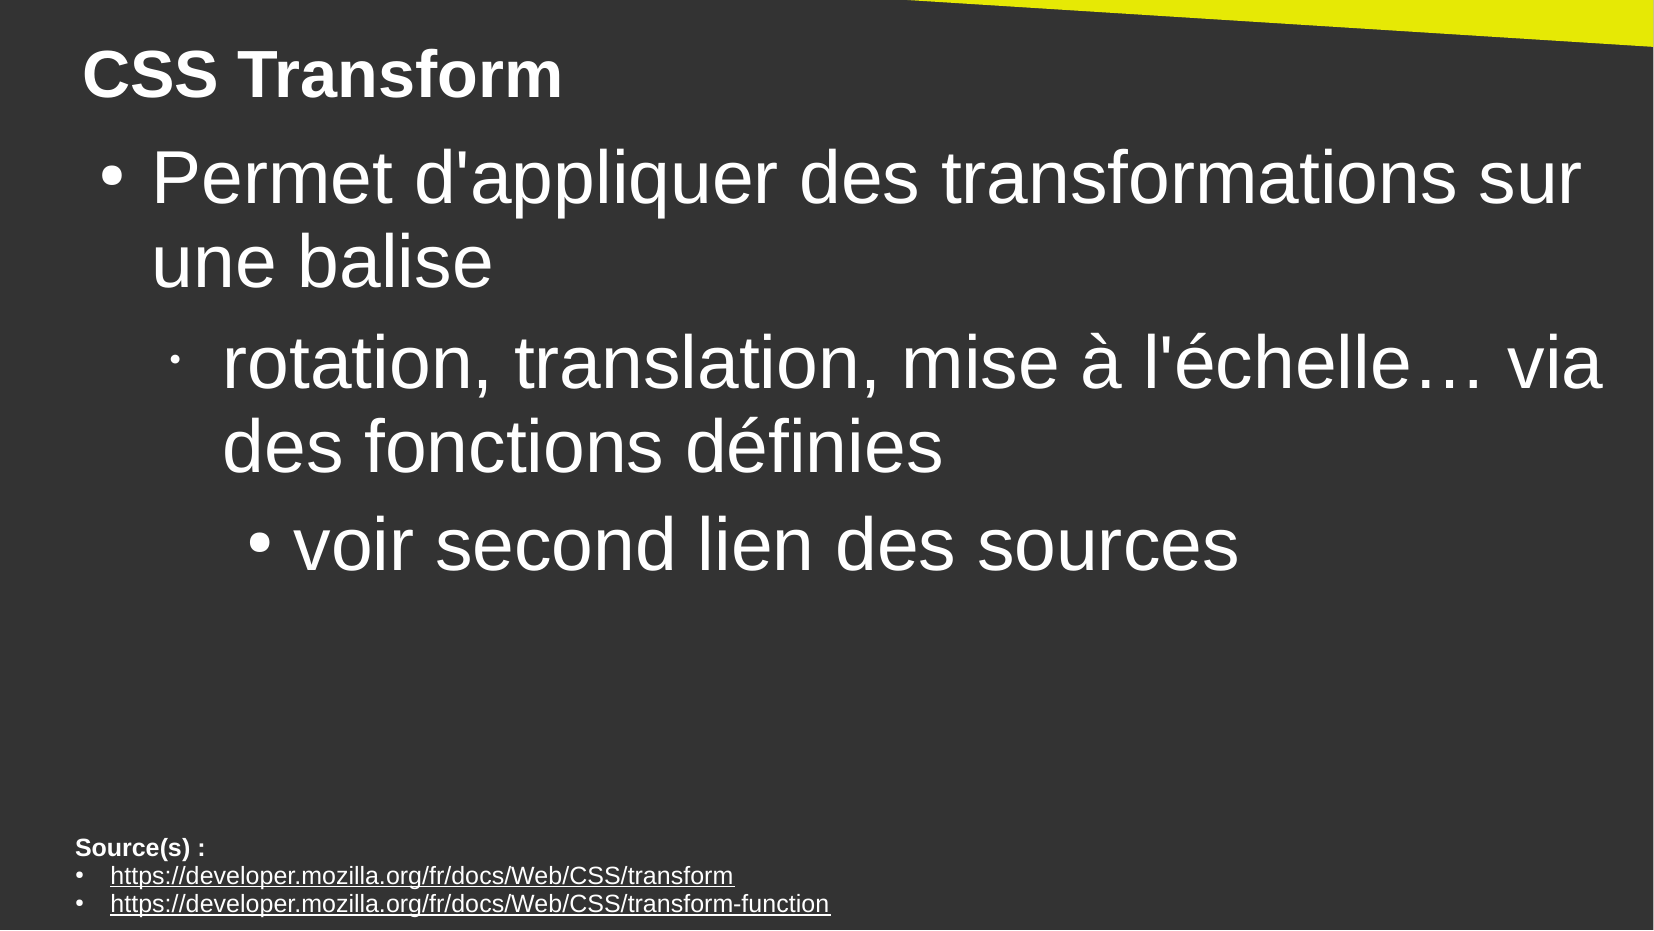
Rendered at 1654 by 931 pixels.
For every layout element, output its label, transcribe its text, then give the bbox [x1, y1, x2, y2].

text_box Source(s) : https://developer.mozilla.org/fr/docs/Web/CSS/transform https://developer.mozilla.org/fr/docs/Web/CSS/transform-function [60, 826, 1546, 926]
text_box [907, 0, 1654, 47]
title CSS Transform [82, 37, 1571, 114]
list Permet d'appliquer des transformations sur une balise rotation, translation, mise à l'échelle… via des fonctions définies voir second lien des sources [80, 135, 1620, 733]
